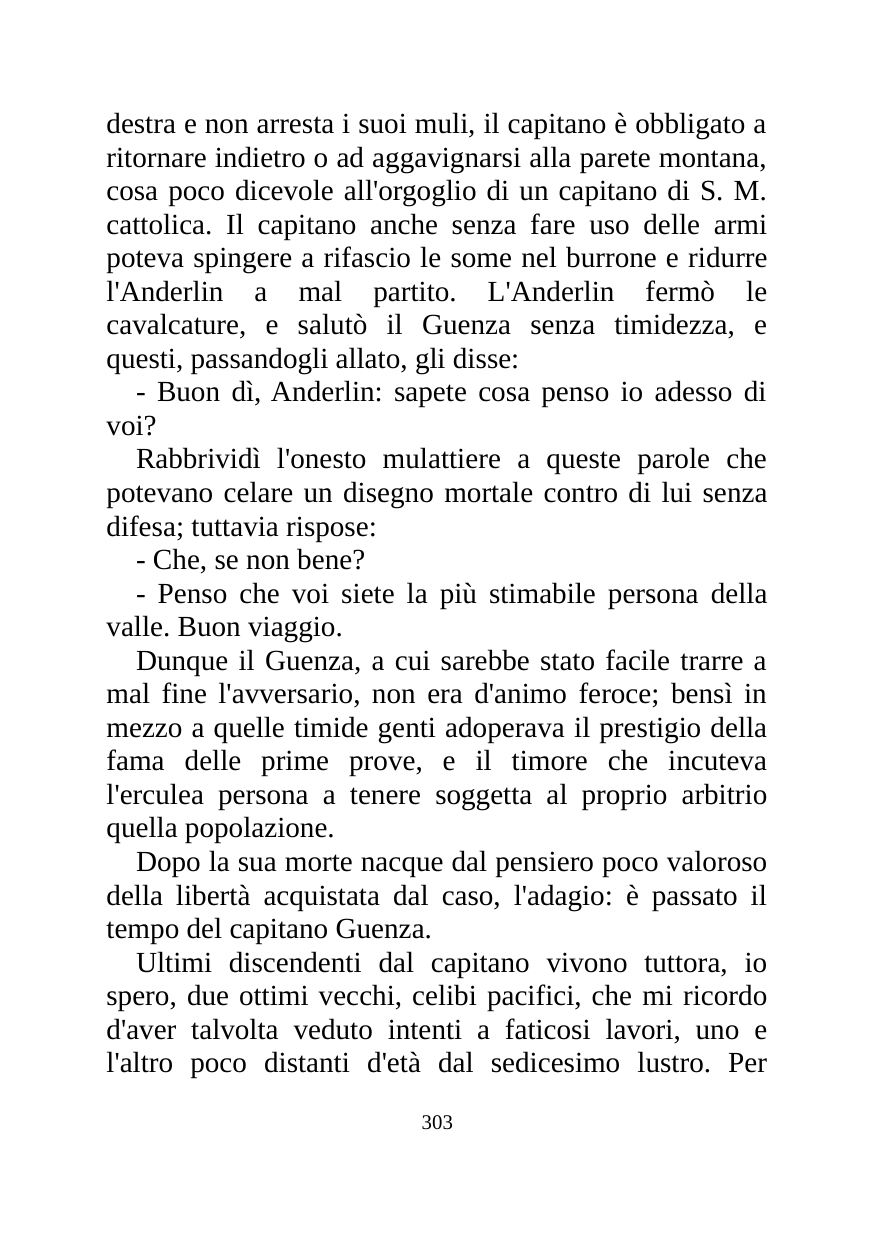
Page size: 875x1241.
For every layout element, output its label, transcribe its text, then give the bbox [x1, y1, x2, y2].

text destra e non arresta i suoi muli, il capitano è obbligato a ritornare indietro o ad aggavignarsi alla parete montana, cosa poco dicevole all'orgoglio di un capitano di S. M. cattolica. Il capitano anche senza fare uso delle armi poteva spingere a rifascio le some nel burrone e ridurre l'Anderlin a mal partito. L'Anderlin fermò le cavalcature, e salutò il Guenza senza timidezza, e questi, passandogli allato, gli disse: [106, 106, 768, 374]
text - Penso che voi siete la più stimabile persona della valle. Buon viaggio. [106, 576, 768, 643]
text Dunque il Guenza, a cui sarebbe stato facile trarre a mal fine l'avversario, non era d'animo feroce; bensì in mezzo a quelle timide genti adoperava il prestigio della fama delle prime prove, e il timore che incuteva l'erculea persona a tenere soggetta al proprio arbitrio quella popolazione. [106, 643, 768, 844]
text - Che, se non bene? [106, 542, 768, 576]
text Dopo la sua morte nacque dal pensiero poco valoroso della libertà acquistata dal caso, l'adagio: è passato il tempo del capitano Guenza. [106, 844, 768, 945]
text - Buon dì, Anderlin: sapete cosa penso io adesso di voi? [106, 374, 768, 442]
text Ultimi discendenti dal capitano vivono tuttora, io spero, due ottimi vecchi, celibi pacifici, che mi ricordo d'aver talvolta veduto intenti a faticosi lavori, uno e l'altro poco distanti d'età dal sedicesimo lustro. Per [106, 945, 768, 1079]
text Rabbrividì l'onesto mulattiere a queste parole che potevano celare un disegno mortale contro di lui senza difesa; tuttavia rispose: [106, 442, 768, 542]
